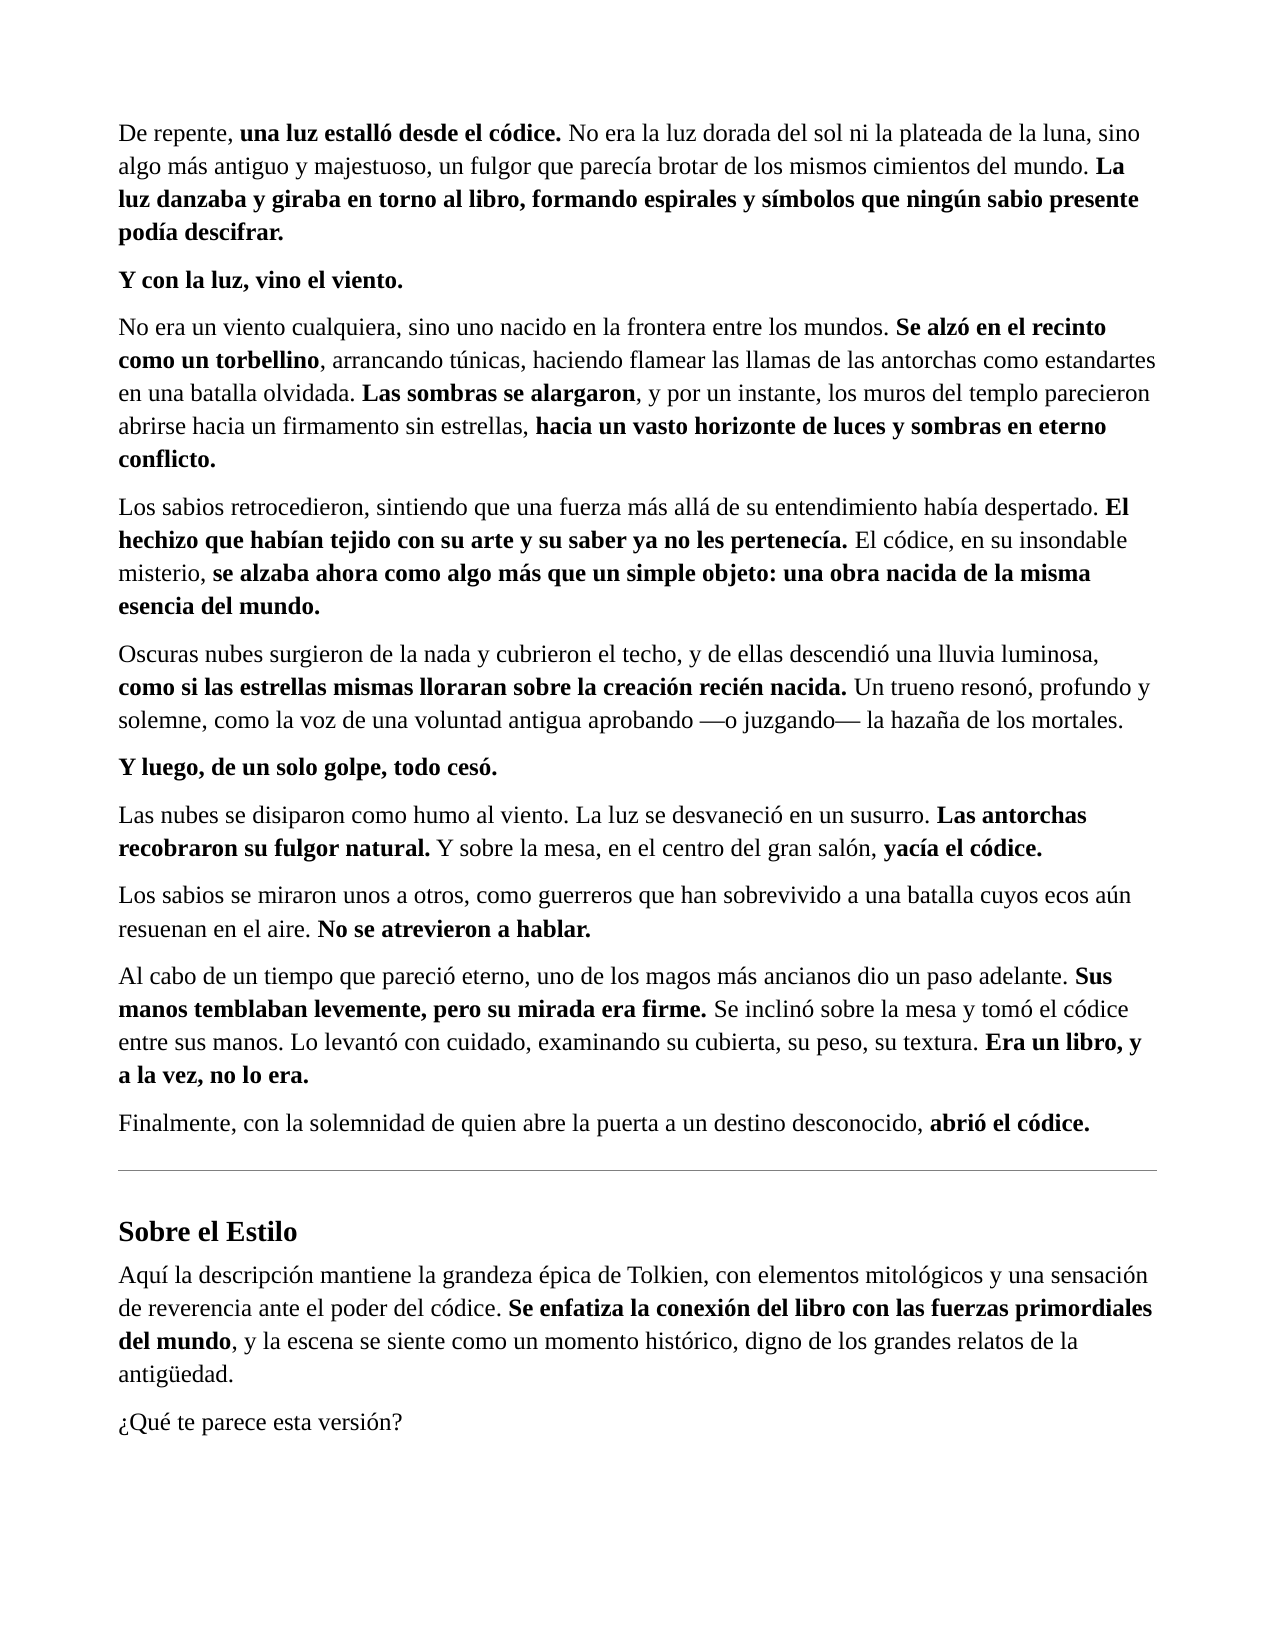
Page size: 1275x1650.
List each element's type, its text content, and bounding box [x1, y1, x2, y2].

text Al cabo de un tiempo que pareció eterno, uno de los magos más ancianos dio un paso adelante. Sus manos temblaban levemente, pero su mirada era firme. Se inclinó sobre la mesa y tomó el códice entre sus manos. Lo levantó con cuidado, examinando su cubierta, su peso, su textura. Era un libro, y a la vez, no lo era. [118, 961, 1157, 1089]
text Finalmente, con la solemnidad de quien abre la puerta a un destino desconocido, abrió el códice. [118, 1108, 1157, 1137]
text Las nubes se disiparon como humo al viento. La luz se desvaneció en un susurro. Las antorchas recobraron su fulgor natural. Y sobre la mesa, en el centro del gran salón, yacía el códice. [118, 800, 1157, 862]
subtitle Sobre el Estilo [118, 1214, 1157, 1248]
text Los sabios retrocedieron, sintiendo que una fuerza más allá de su entendimiento había despertado. El hechizo que habían tejido con su arte y su saber ya no les pertenecía. El códice, en su insondable misterio, se alzaba ahora como algo más que un simple objeto: una obra nacida de la misma esencia del mundo. [118, 492, 1157, 620]
text Y luego, de un solo golpe, todo cesó. [118, 752, 1157, 781]
text ¿Qué te parece esta versión? 🌿📖✨ [118, 1407, 1157, 1436]
text Los sabios se miraron unos a otros, como guerreros que han sobrevivido a una batalla cuyos ecos aún resuenan en el aire. No se atrevieron a hablar. [118, 881, 1157, 942]
text No era un viento cualquiera, sino uno nacido en la frontera entre los mundos. Se alzó en el recinto como un torbellino, arrancando túnicas, haciendo flamear las llamas de las antorchas como estandartes en una batalla olvidada. Las sombras se alargaron, y por un instante, los muros del templo parecieron abrirse hacia un firmamento sin estrellas, hacia un vasto horizonte de luces y sombras en eterno conflicto. [118, 312, 1157, 473]
text De repente, una luz estalló desde el códice. No era la luz dorada del sol ni la plateada de la luna, sino algo más antiguo y majestuoso, un fulgor que parecía brotar de los mismos cimientos del mundo. La luz danzaba y giraba en torno al libro, formando espirales y símbolos que ningún sabio presente podía descifrar. [118, 118, 1157, 246]
text Y con la luz, vino el viento. [118, 265, 1157, 293]
text Oscuras nubes surgieron de la nada y cubrieron el techo, y de ellas descendió una lluvia luminosa, como si las estrellas mismas lloraran sobre la creación recién nacida. Un trueno resonó, profundo y solemne, como la voz de una voluntad antigua aprobando —o juzgando— la hazaña de los mortales. [118, 639, 1157, 733]
text Aquí la descripción mantiene la grandeza épica de Tolkien, con elementos mitológicos y una sensación de reverencia ante el poder del códice. Se enfatiza la conexión del libro con las fuerzas primordiales del mundo, y la escena se siente como un momento histórico, digno de los grandes relatos de la antigüedad. [118, 1260, 1157, 1388]
